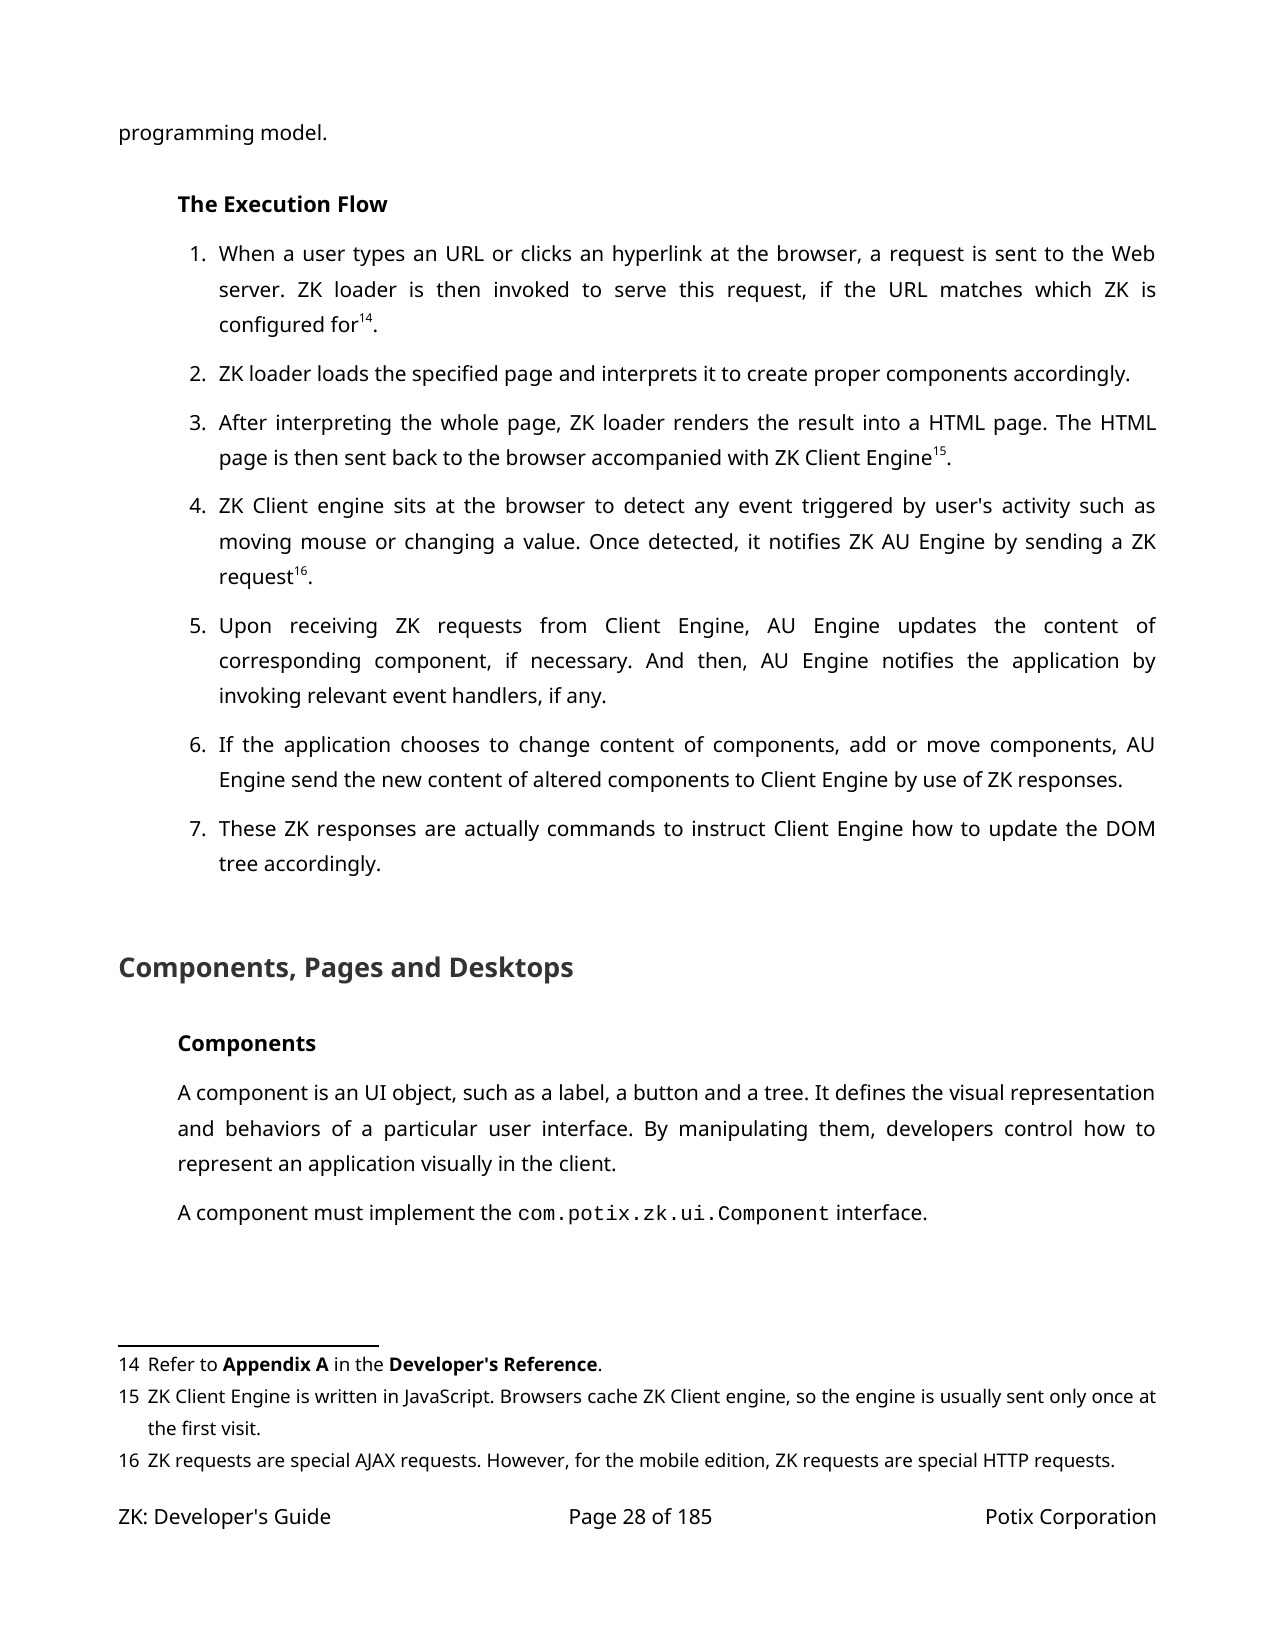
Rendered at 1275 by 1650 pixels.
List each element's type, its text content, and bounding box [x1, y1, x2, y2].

list Upon receiving ZK requests from Client Engine, AU Engine updates the content of corresponding component, if necessary. And then, AU Engine notifies the application by invoking relevant event handlers, if any. [189, 611, 1157, 709]
list When a user types an URL or clicks an hyperlink at the browser, a request is sent to the Web server. ZK loader is then invoked to serve this request, if the URL matches which ZK is configured for. [189, 239, 1157, 338]
list These ZK responses are actually commands to instruct Client Engine how to update the DOM tree accordingly. [189, 814, 1157, 878]
list ZK Client Engine is written in JavaScript. Browsers cache ZK Client engine, so the engine is usually sent only once at the first visit. [118, 1384, 1157, 1441]
list After interpreting the whole page, ZK loader renders the result into a HTML page. The HTML page is then sent back to the browser accompanied with ZK Client Engine. [189, 408, 1157, 471]
list Refer to Appendix A in the Developer's Reference. [118, 1352, 1157, 1377]
list ZK Client engine sits at the browser to detect any event triggered by user's activity such as moving mouse or changing a value. Once detected, it notifies ZK AU Engine by sending a ZK request. [189, 492, 1157, 590]
list If the application chooses to change content of components, add or move components, AU Engine send the new content of altered components to Client Engine by use of ZK responses. [189, 730, 1157, 794]
subtitle Components, Pages and Desktops [118, 948, 1157, 985]
list ZK requests are special AJAX requests. However, for the mobile edition, ZK requests are special HTTP requests. [118, 1447, 1157, 1473]
subtitle Components [177, 1028, 1157, 1058]
list ZK loader loads the specified page and interprets it to create proper components accordingly. [189, 359, 1157, 387]
text A component must implement the com.potix.zk.ui.Component interface. [177, 1198, 1157, 1226]
text A component is an UI object, such as a label, a button and a tree. It defines the visual representation and behaviors of a particular user interface. By manipulating them, developers control how to represent an application visually in the client. [177, 1078, 1157, 1177]
subtitle The Execution Flow [177, 189, 1157, 219]
text programming model. [118, 118, 1157, 146]
